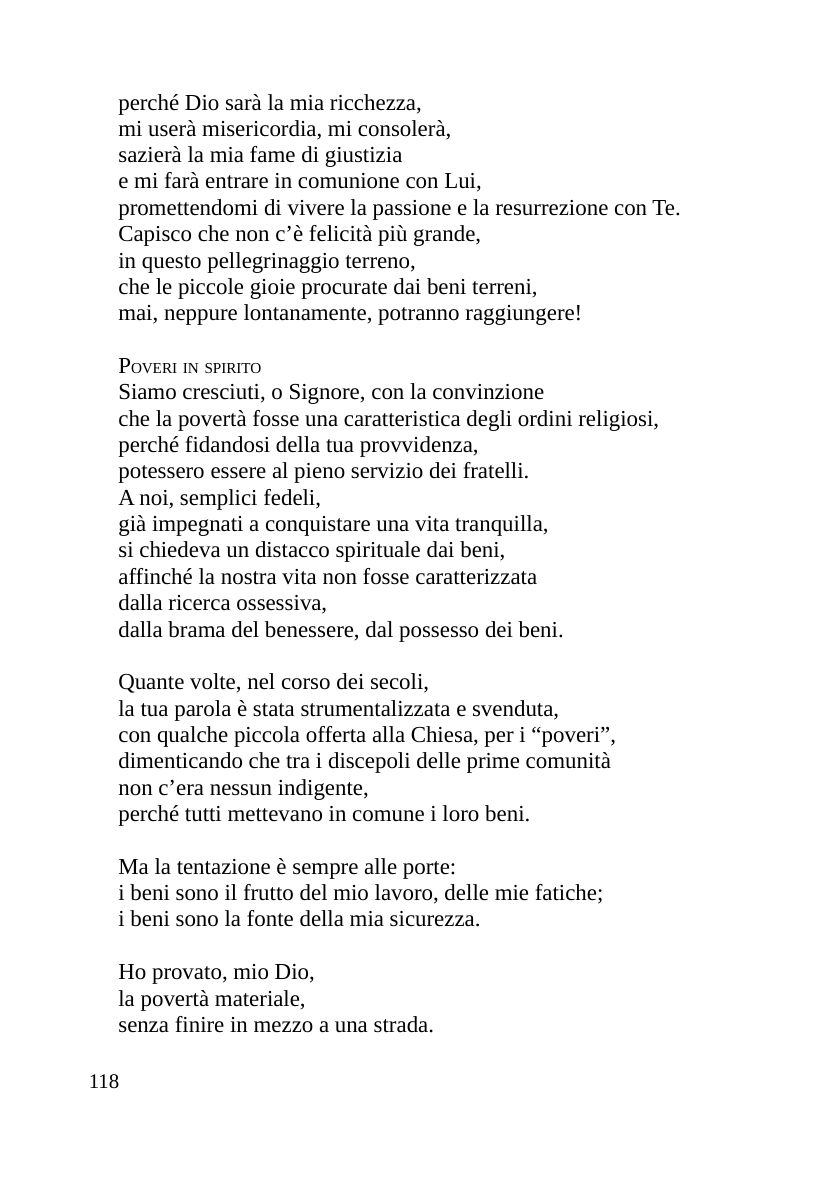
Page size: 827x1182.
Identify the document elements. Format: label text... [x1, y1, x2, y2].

text mai, neppure lontanamente, potranno raggiungere! [88, 299, 738, 326]
text potessero essere al pieno servizio dei fratelli. [88, 457, 738, 484]
text non c’era nessun indigente, [88, 774, 738, 800]
text dalla ricerca ossessiva, [88, 589, 738, 616]
text che la povertà fosse una caratteristica degli ordini religiosi, [88, 405, 738, 431]
text Siamo cresciuti, o Signore, con la convinzione [88, 378, 738, 405]
text affinché la nostra vita non fosse caratterizzata [88, 563, 738, 589]
text Ma la tentazione è sempre alle porte: [88, 853, 738, 879]
text A noi, semplici fedeli, [88, 484, 738, 510]
text i beni sono la fonte della mia sicurezza. [88, 906, 738, 932]
text sazierà la mia fame di giustizia [88, 141, 738, 168]
text promettendomi di vivere la passione e la resurrezione con Te. [88, 194, 738, 220]
text la tua parola è stata strumentalizzata e svenduta, [88, 695, 738, 721]
text in questo pellegrinaggio terreno, [88, 247, 738, 273]
text mi userà misericordia, mi consolerà, [88, 115, 738, 141]
text dimenticando che tra i discepoli delle prime comunità [88, 747, 738, 774]
text perché Dio sarà la mia ricchezza, [88, 88, 738, 115]
text Capisco che non c’è felicità più grande, [88, 220, 738, 247]
text Quante volte, nel corso dei secoli, [88, 668, 738, 695]
text perché fidandosi della tua provvidenza, [88, 431, 738, 457]
text la povertà materiale, [88, 984, 738, 1011]
text con qualche piccola offerta alla Chiesa, per i “poveri”, [88, 721, 738, 747]
text dalla brama del benessere, dal possesso dei beni. [88, 616, 738, 642]
text i beni sono il frutto del mio lavoro, delle mie fatiche; [88, 879, 738, 906]
text già impegnati a conquistare una vita tranquilla, [88, 510, 738, 537]
text Ho provato, mio Dio, [88, 958, 738, 984]
text che le piccole gioie procurate dai beni terreni, [88, 273, 738, 299]
text si chiedeva un distacco spirituale dai beni, [88, 537, 738, 563]
text senza finire in mezzo a una strada. [88, 1011, 738, 1037]
text e mi farà entrare in comunione con Lui, [88, 168, 738, 194]
text perché tutti mettevano in comune i loro beni. [88, 800, 738, 826]
text Poveri in spirito [88, 352, 738, 378]
